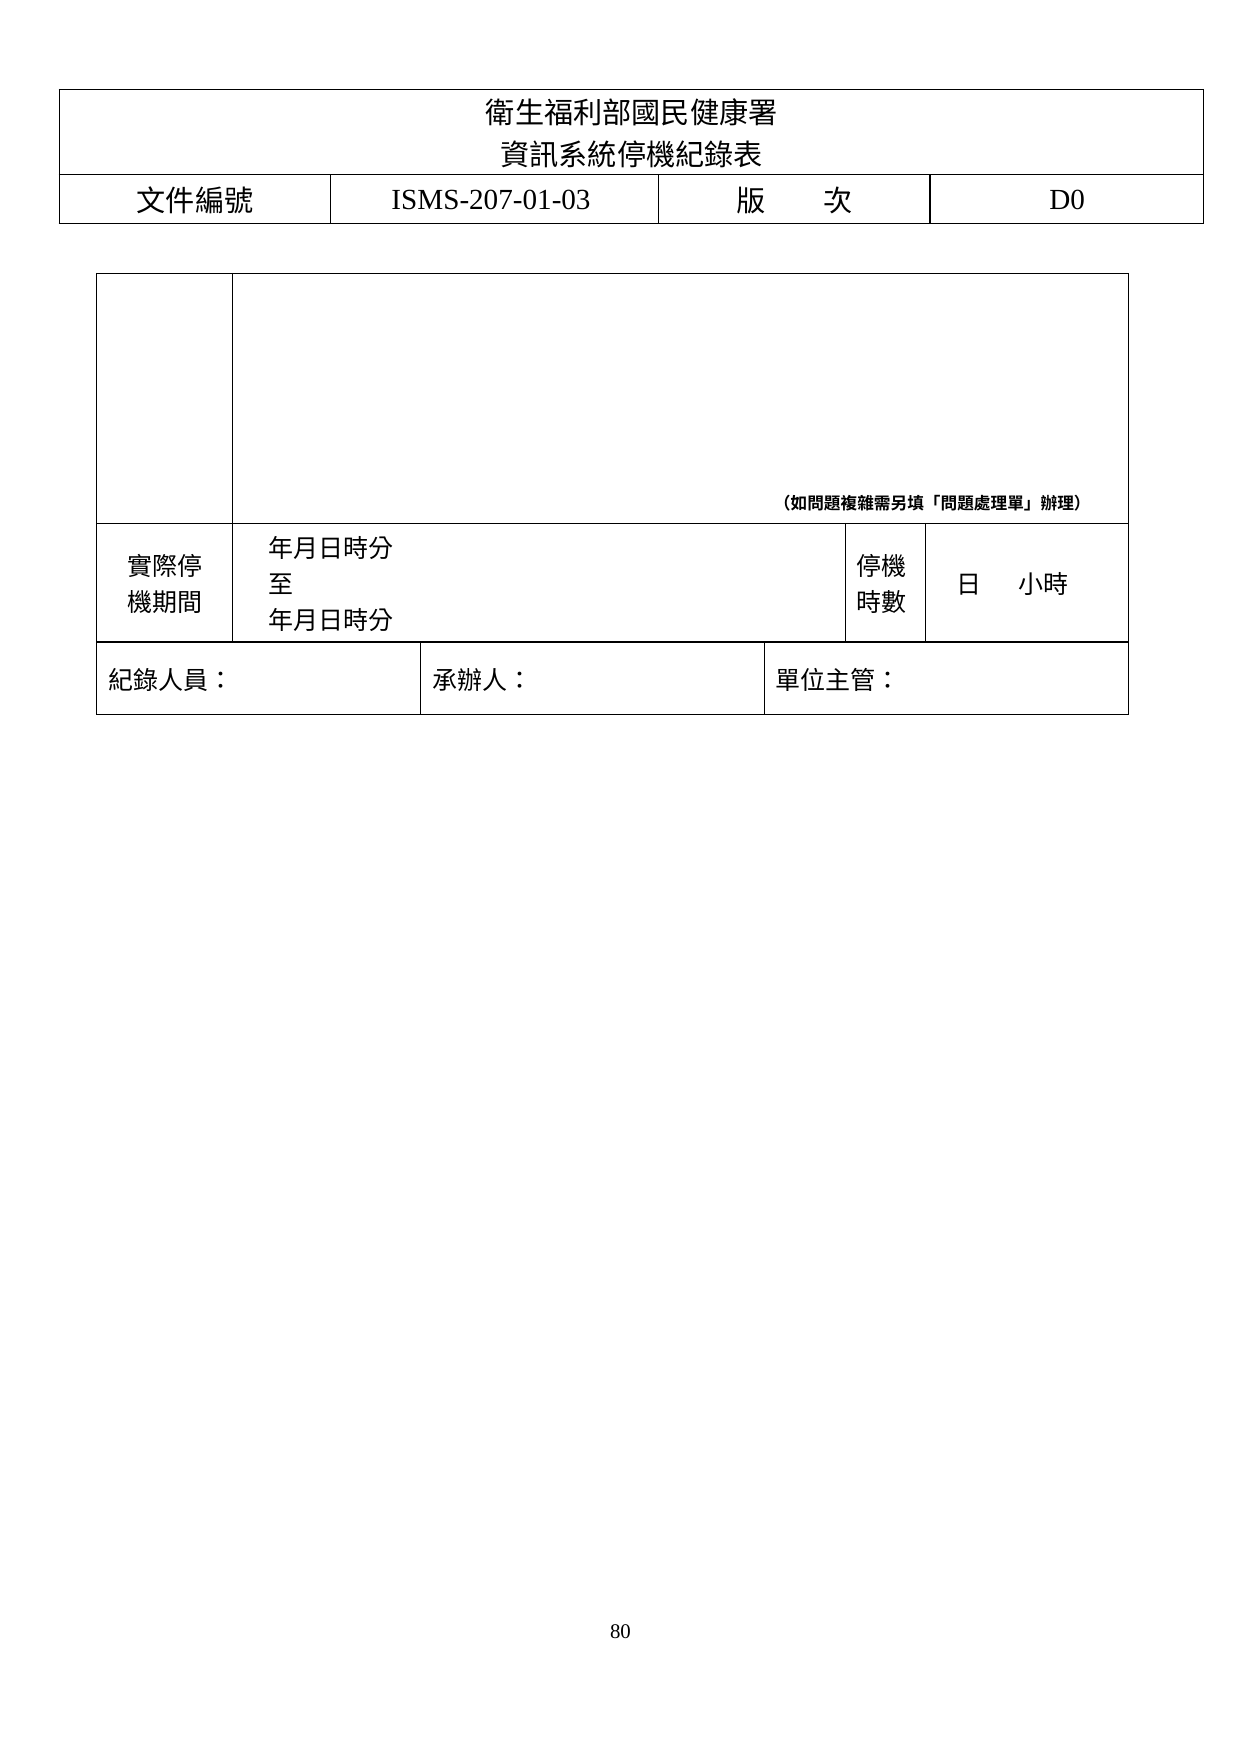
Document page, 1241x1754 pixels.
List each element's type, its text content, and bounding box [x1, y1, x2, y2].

table_cell （如問題複雜需另填「問題處理單」辦理） [233, 274, 1128, 523]
table_cell 日 小時 [926, 524, 1128, 641]
table_cell 實際停 機期間 [97, 524, 232, 641]
table_cell 承辦人： [421, 643, 764, 714]
table_cell 年月日時分 至 年月日時分 [233, 524, 845, 641]
table_cell 停機時數 [846, 524, 925, 641]
table_cell 紀錄人員： [97, 643, 420, 714]
table_cell [97, 274, 232, 523]
table_cell 單位主管： [765, 643, 1128, 714]
